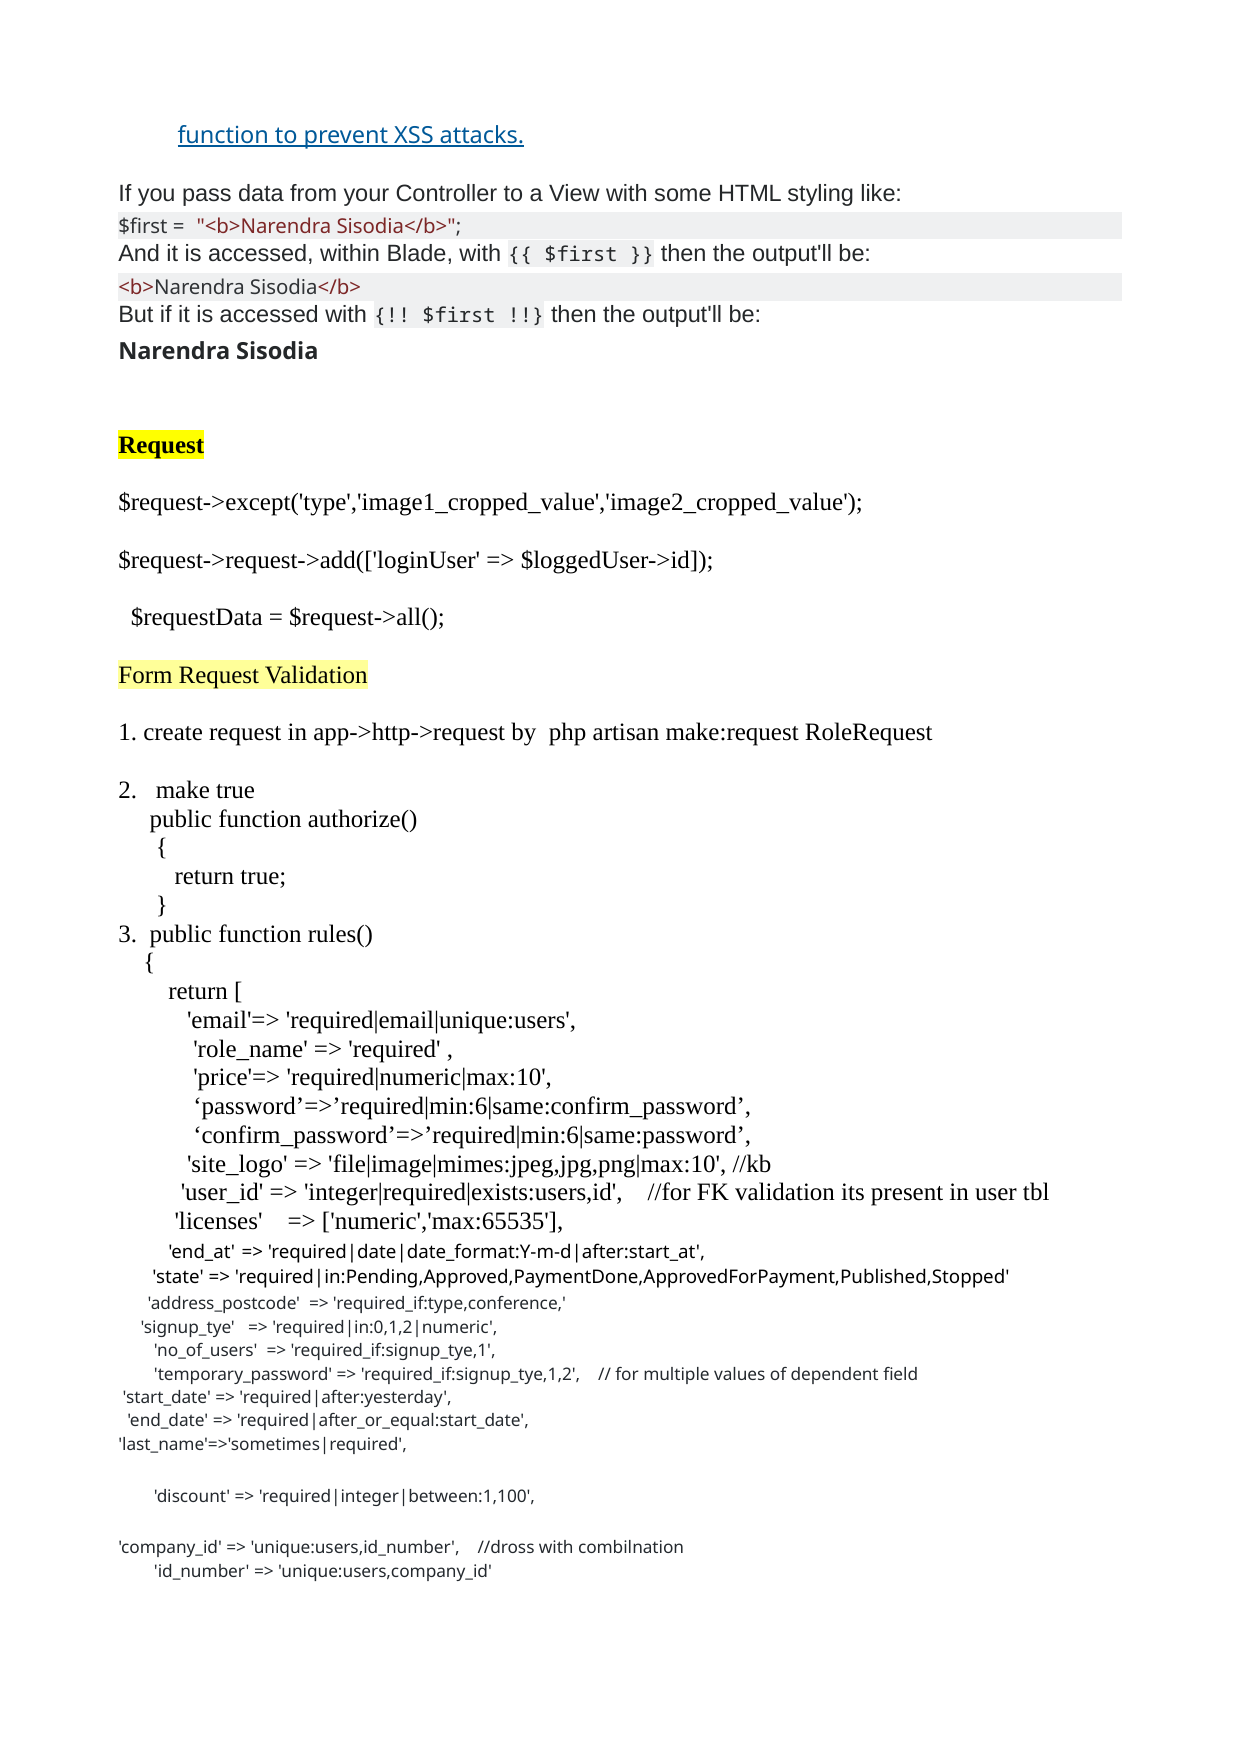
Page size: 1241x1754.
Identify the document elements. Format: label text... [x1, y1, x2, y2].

text return true; [118, 861, 1122, 890]
text ‘password’=>’required|min:6|same:confirm_password’, [118, 1091, 1122, 1120]
text { [118, 947, 1122, 976]
text $first = "<b>Narendra Sisodia</b>"; [118, 212, 1122, 239]
text 'temporary_password' => 'required_if:signup_tye,1,2', // for multiple values of dependent field [118, 1362, 1122, 1385]
text 3. public function rules() [118, 919, 1122, 947]
text 'address_postcode' => 'required_if:type,conference,' [118, 1289, 1122, 1315]
text public function authorize() [118, 804, 1122, 832]
text $request->request->add(['loginUser' => $loggedUser->id]); [118, 545, 1122, 574]
text But if it is accessed with {!! $first !!} then the output'll be: [118, 301, 1122, 328]
text If you pass data from your Controller to a View with some HTML styling like: [118, 179, 1122, 206]
text 'id_number' => 'unique:users,company_id' [118, 1559, 1122, 1582]
text Narendra Sisodia [118, 334, 1122, 366]
text 1. create request in app->http->request by php artisan make:request RoleRequest [118, 717, 1122, 746]
text 'end_at' => 'required|date|date_format:Y-m-d|after:start_at', [118, 1235, 1122, 1264]
text ‘confirm_password’=>’required|min:6|same:password’, [118, 1120, 1122, 1149]
text 'company_id' => 'unique:users,id_number', //dross with combilnation [118, 1535, 1122, 1559]
text Request [118, 430, 1122, 459]
text 'price'=> 'required|numeric|max:10', [118, 1062, 1122, 1091]
text <b>Narendra Sisodia</b> [118, 273, 1122, 301]
text $requestData = $request->all(); [118, 602, 1122, 631]
text 'licenses' => ['numeric','max:65535'], [118, 1206, 1122, 1235]
text } [118, 890, 1122, 919]
text Form Request Validation [118, 660, 1122, 689]
text { [118, 832, 1122, 861]
text 2. make true [118, 775, 1122, 804]
text function to prevent XSS attacks. [177, 118, 1063, 150]
text 'last_name'=>'sometimes|required', [118, 1432, 1122, 1455]
text And it is accessed, within Blade, with {{ $first }} then the output'll be: [118, 239, 1122, 267]
text 'discount' => 'required|integer|between:1,100', [118, 1484, 1122, 1507]
text 'signup_tye' => 'required|in:0,1,2|numeric', [118, 1315, 1122, 1338]
text return [ [118, 976, 1122, 1005]
text 'no_of_users' => 'required_if:signup_tye,1', [118, 1338, 1122, 1362]
text 'state' => 'required|in:Pending,Approved,PaymentDone,ApprovedForPayment,Published,Stopped' [118, 1264, 1122, 1289]
text 'role_name' => 'required' , [118, 1034, 1122, 1062]
text 'site_logo' => 'file|image|mimes:jpeg,jpg,png|max:10', //kb [118, 1149, 1122, 1177]
text 'user_id' => 'integer|required|exists:users,id', //for FK validation its present in user tbl [118, 1177, 1122, 1206]
text $request->except('type','image1_cropped_value','image2_cropped_value'); [118, 487, 1122, 516]
text 'email'=> 'required|email|unique:users', [118, 1005, 1122, 1034]
text 'end_date' => 'required|after_or_equal:start_date', [118, 1408, 1122, 1432]
text 'start_date' => 'required|after:yesterday', [118, 1385, 1122, 1408]
